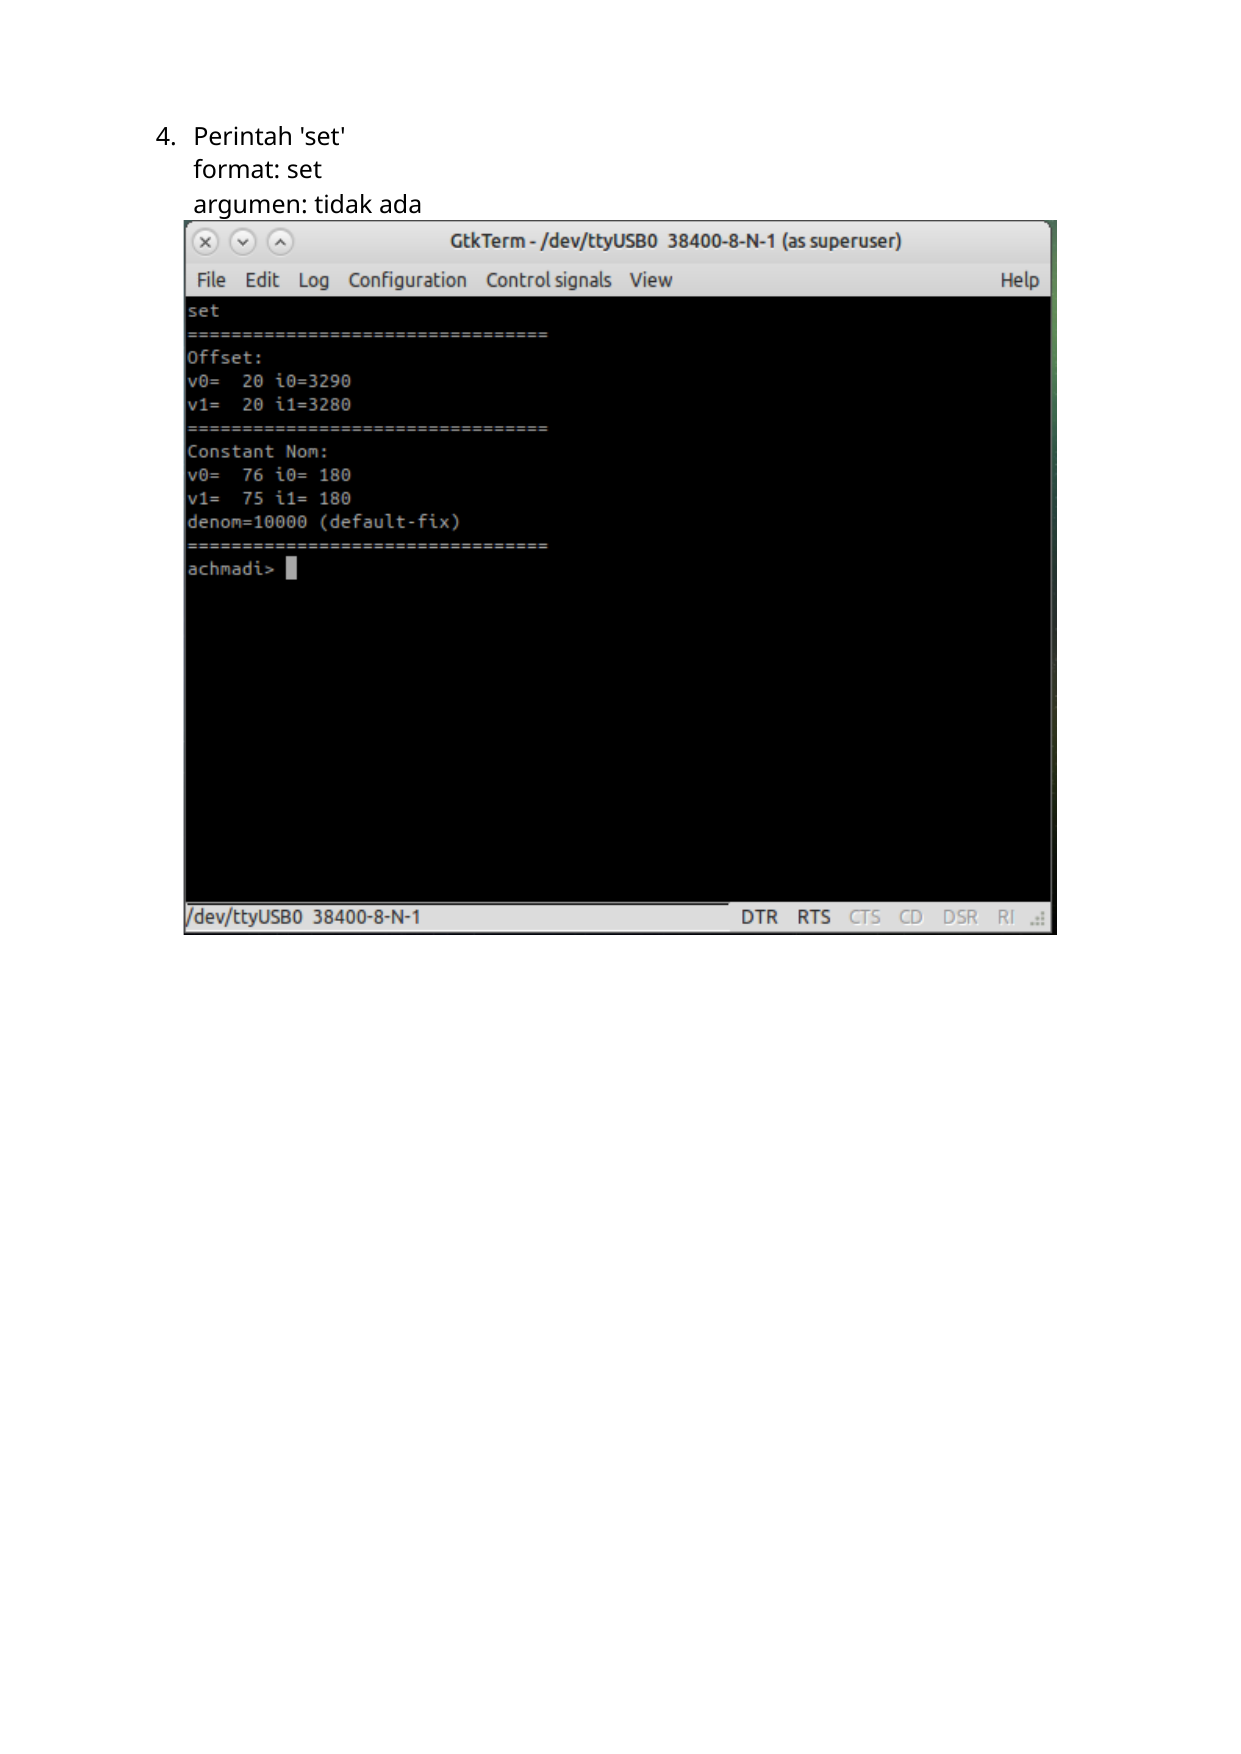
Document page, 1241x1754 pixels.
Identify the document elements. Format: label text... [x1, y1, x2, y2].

list argumen: tidak ada [156, 186, 1122, 220]
list format: set [156, 152, 1122, 186]
picture [183, 220, 1057, 935]
list Perintah 'set' [156, 118, 1122, 152]
